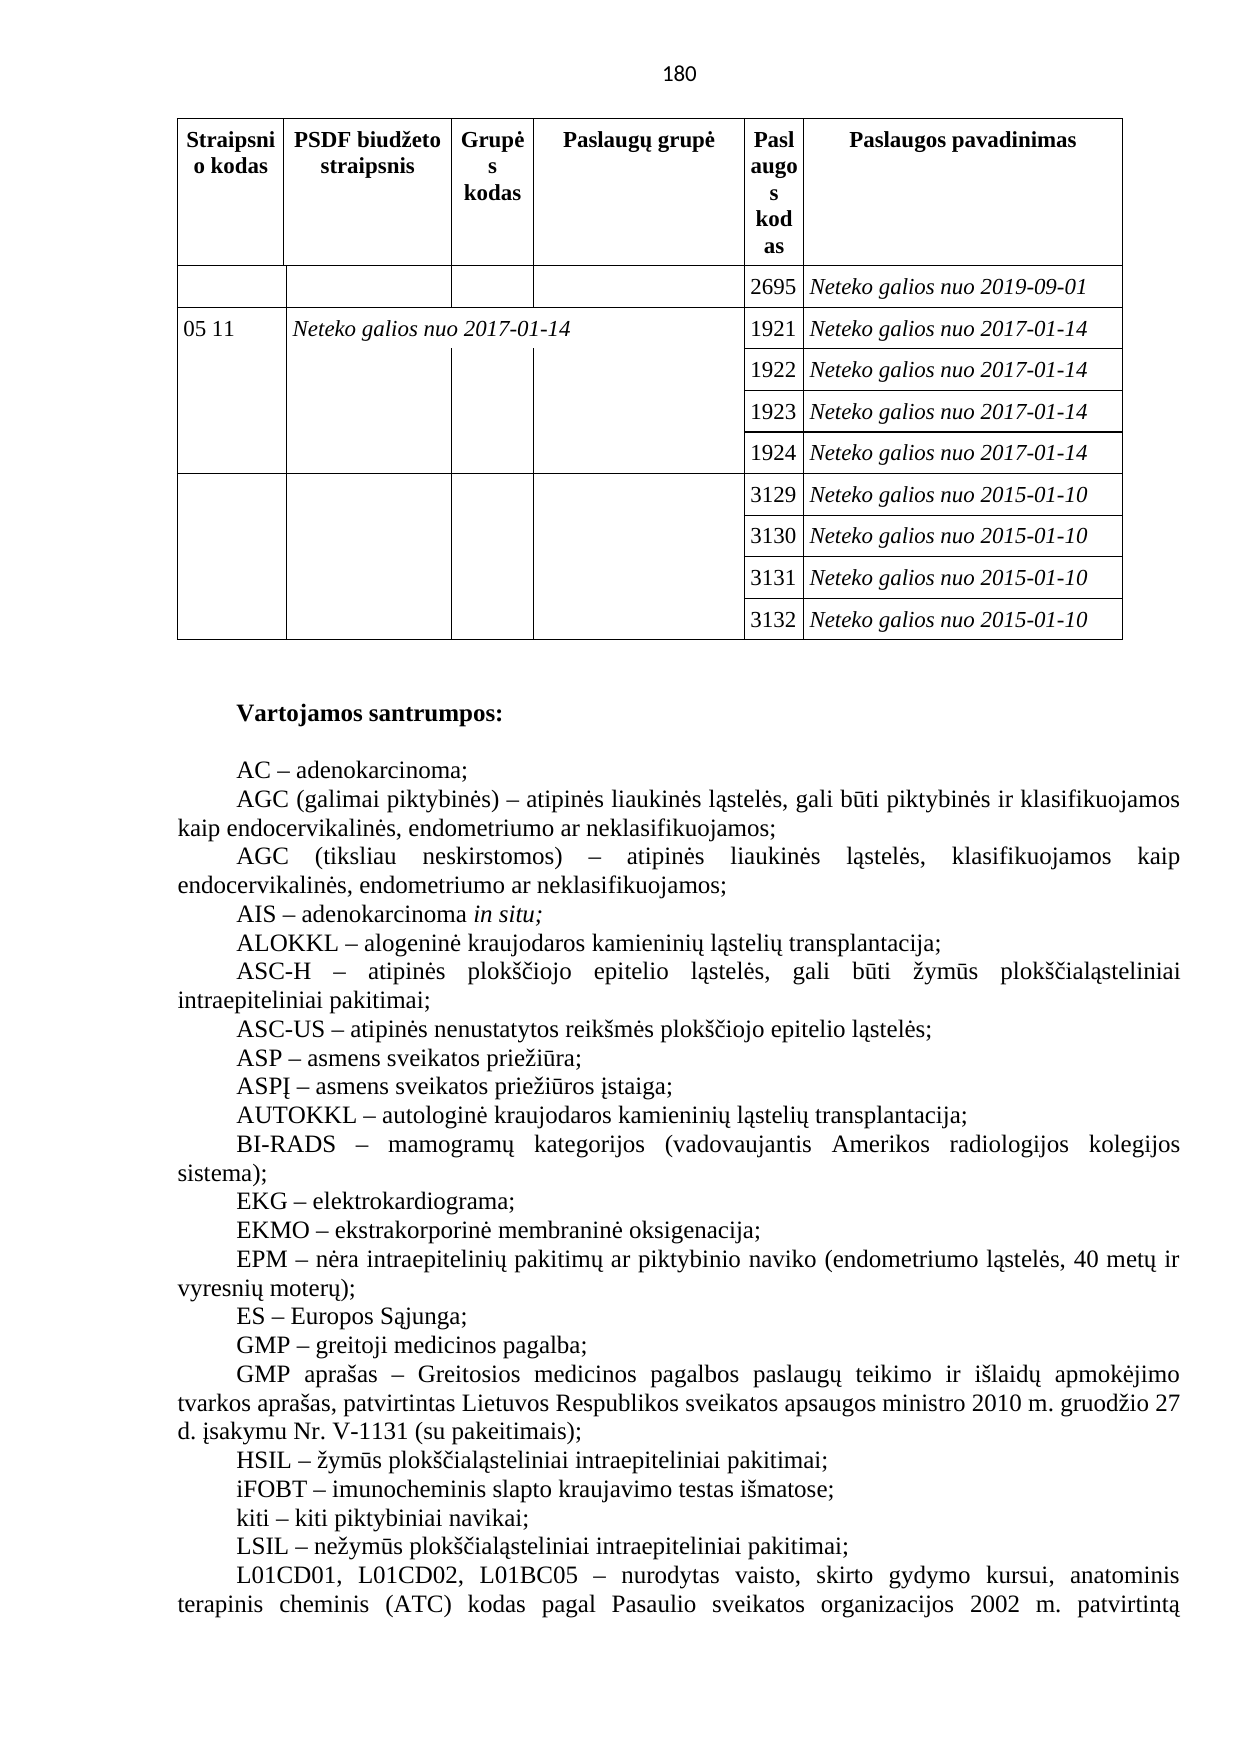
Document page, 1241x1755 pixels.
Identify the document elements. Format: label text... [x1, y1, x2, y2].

table_cell 1922 [745, 349, 803, 390]
text kiti – kiti piktybiniai navikai; [177, 1503, 1181, 1531]
table_cell [287, 431, 451, 473]
table_cell [178, 348, 286, 390]
table_cell 1923 [745, 391, 803, 431]
table_cell [534, 431, 744, 473]
table_cell [178, 474, 286, 514]
text EKG – elektrokardiograma; [177, 1186, 1181, 1215]
table_header Paslaugos pavadinimas [804, 119, 1122, 265]
text AGC (galimai piktybinės) – atipinės liaukinės ląstelės, gali būti piktybinės ir klasifikuojamos kaip endocervikalinės, endometriumo ar neklasifikuojamos; [177, 784, 1181, 841]
table_cell [452, 348, 533, 390]
table_cell [452, 556, 533, 598]
table_cell [178, 431, 286, 473]
text HSIL – žymūs plokščialąsteliniai intraepiteliniai pakitimai; [177, 1445, 1181, 1474]
table_cell 1921 [745, 308, 803, 348]
table_cell 1924 [745, 433, 803, 473]
table_cell [534, 474, 744, 598]
text EKMO – ekstrakorporinė membraninė oksigenacija; [177, 1215, 1181, 1244]
table_cell Neteko galios nuo 2015-01-10 [804, 599, 1122, 639]
text AUTOKKL – autologinė kraujodaros kamieninių ląstelių transplantacija; [177, 1100, 1181, 1129]
table_cell Neteko galios nuo 2017-01-14 [804, 349, 1122, 390]
table_header Straipsnio kodas [178, 119, 283, 265]
table_cell Neteko galios nuo 2017-01-14 [804, 433, 1122, 473]
text ASPĮ – asmens sveikatos priežiūros įstaiga; [177, 1071, 1181, 1100]
table_cell [287, 390, 451, 431]
text ASC-H – atipinės plokščiojo epitelio ląstelės, gali būti žymūs plokščialąsteliniai intraepiteliniai pakitimai; [177, 956, 1181, 1014]
table_cell [452, 515, 533, 556]
table_cell 3130 [745, 516, 803, 556]
table_header PSDF biudžeto straipsnis [284, 119, 451, 265]
table_cell Neteko galios nuo 2017-01-14 [804, 308, 1122, 348]
table_cell [534, 390, 744, 431]
table_cell 05 11 [178, 308, 286, 348]
table_cell [178, 515, 286, 556]
text AGC (tiksliau neskirstomos) – atipinės liaukinės ląstelės, klasifikuojamos kaip endocervikalinės, endometriumo ar neklasifikuojamos; [177, 841, 1181, 899]
text ASP – asmens sveikatos priežiūra; [177, 1043, 1181, 1071]
table_cell [452, 266, 533, 307]
table_cell Neteko galios nuo 2015-01-10 [804, 557, 1122, 598]
table_cell Neteko galios nuo 2017-01-14 [804, 391, 1122, 431]
text EPM – nėra intraepitelinių pakitimų ar piktybinio naviko (endometriumo ląstelės, 40 metų ir vyresnių moterų); [177, 1244, 1181, 1301]
table_cell [178, 556, 286, 598]
table_cell [452, 390, 533, 431]
table_cell Neteko galios nuo 2017-01-14 [287, 308, 744, 348]
table_cell [534, 348, 744, 390]
text ES – Europos Sąjunga; [177, 1301, 1181, 1330]
table_cell [287, 266, 451, 307]
text ALOKKL – alogeninė kraujodaros kamieninių ląstelių transplantacija; [177, 928, 1181, 956]
table_cell [287, 348, 451, 390]
table_cell [452, 474, 533, 514]
table_cell [287, 474, 451, 639]
text LSIL – nežymūs plokščialąsteliniai intraepiteliniai pakitimai; [177, 1531, 1181, 1560]
text Vartojamos santrumpos: [177, 698, 1181, 726]
table_header Paslaugos kodas [745, 119, 803, 265]
table_cell 3129 [745, 474, 803, 514]
table_cell Neteko galios nuo 2015-01-10 [804, 474, 1122, 514]
table_cell [452, 431, 533, 473]
text L01CD01, L01CD02, L01BC05 – nurodytas vaisto, skirto gydymo kursui, anatominis terapinis cheminis (ATC) kodas pagal Pasaulio sveikatos organizacijos 2002 m. patvirtintą [177, 1560, 1181, 1618]
text BI-RADS – mamogramų kategorijos (vadovaujantis Amerikos radiologijos kolegijos sistema); [177, 1129, 1181, 1186]
table_cell Neteko galios nuo 2015-01-10 [804, 516, 1122, 556]
text AC – adenokarcinoma; [177, 755, 1181, 784]
text ASC-US – atipinės nenustatytos reikšmės plokščiojo epitelio ląstelės; [177, 1014, 1181, 1043]
table_cell [178, 266, 286, 307]
table_cell 2695 [745, 266, 803, 307]
table_cell [534, 598, 744, 639]
table_cell 3131 [745, 557, 803, 598]
table_cell [178, 598, 286, 639]
table_cell Neteko galios nuo 2019-09-01 [804, 266, 1122, 307]
text AIS – adenokarcinoma in situ; [177, 899, 1181, 928]
text iFOBT – imunocheminis slapto kraujavimo testas išmatose; [177, 1474, 1181, 1503]
text GMP – greitoji medicinos pagalba; [177, 1330, 1181, 1359]
table_cell [178, 390, 286, 431]
text GMP aprašas – Greitosios medicinos pagalbos paslaugų teikimo ir išlaidų apmokėjimo tvarkos aprašas, patvirtintas Lietuvos Respublikos sveikatos apsaugos ministro 2010 m. gruodžio 27 d. įsakymu Nr. V-1131 (su pakeitimais); [177, 1359, 1181, 1445]
table_cell 3132 [745, 599, 803, 639]
table_cell [534, 266, 744, 307]
table_header Grupės kodas [452, 119, 533, 265]
table_header Paslaugų grupė [534, 119, 744, 265]
table_cell [452, 598, 533, 639]
